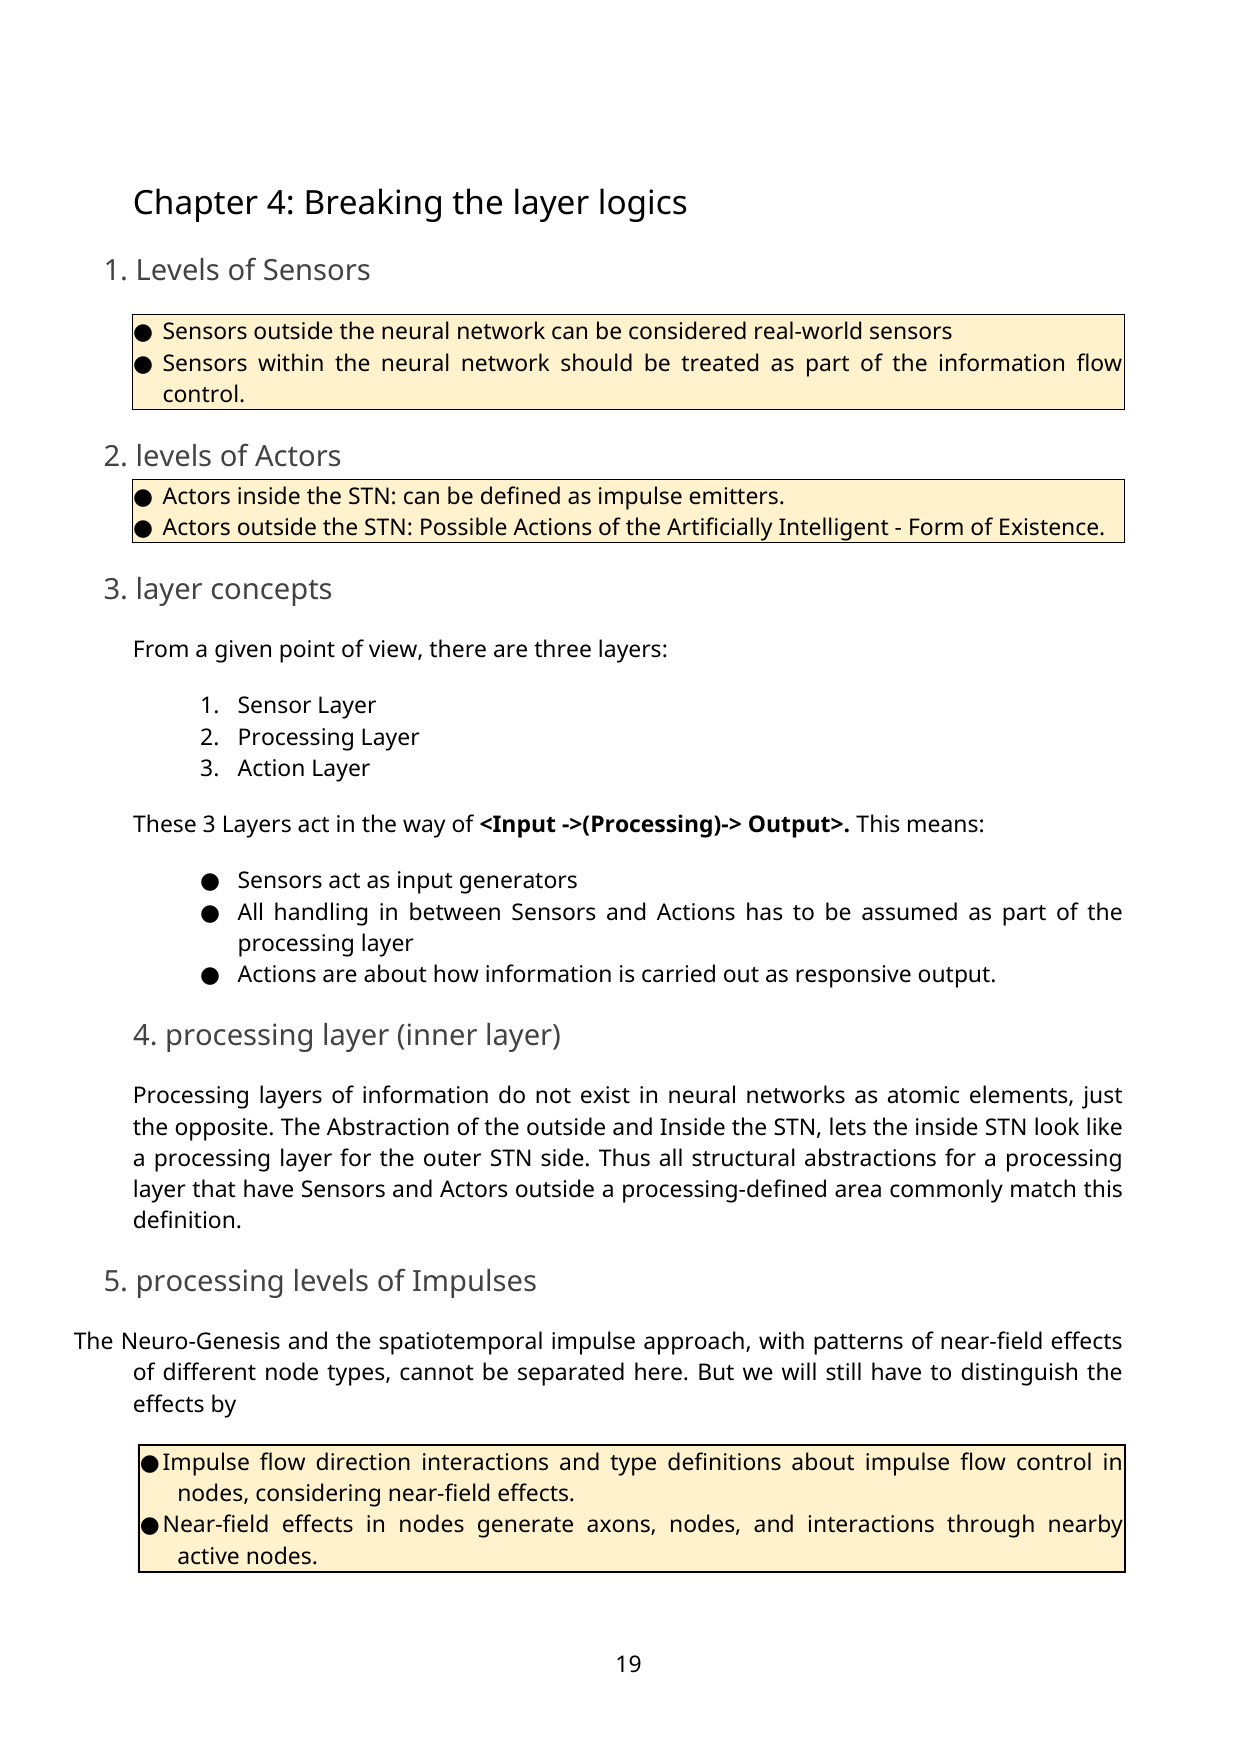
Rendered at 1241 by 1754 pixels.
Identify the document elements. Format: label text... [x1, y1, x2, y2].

subtitle 1. Levels of Sensors [103, 249, 1124, 289]
list Processing Layer [200, 721, 1124, 752]
list Impulse flow direction interactions and type definitions about impulse flow control in nodes, considering near-field effects. [140, 1446, 1124, 1506]
list Sensors act as input generators [200, 864, 1124, 896]
list Actors inside the STN: can be defined as impulse emitters. [133, 480, 1124, 510]
list Sensor Layer [200, 689, 1124, 721]
text The Neuro-Genesis and the spatiotemporal impulse approach, with patterns of near-field effects of different node types, cannot be separated here. But we will still have to distinguish the effects by [73, 1325, 1124, 1419]
text Processing layers of information do not exist in neural networks as atomic elements, just the opposite. The Abstraction of the outside and Inside the STN, lets the inside STN look like a processing layer for the outer STN side. Thus all structural abstractions for a processing layer that have Sensors and Actors outside a processing-defined area commonly match this definition. [133, 1079, 1124, 1235]
subtitle Chapter 4: Breaking the layer logics [133, 179, 1124, 224]
list All handling in between Sensors and Actions has to be assumed as part of the processing layer [200, 896, 1124, 958]
subtitle 5. processing levels of Impulses [103, 1260, 1124, 1300]
text From a given point of view, there are three layers: [133, 633, 1124, 664]
text These 3 Layers act in the way of <Input ->(Processing)-> Output>. This means: [133, 808, 1124, 839]
list Near-field effects in nodes generate axons, nodes, and interactions through nearby active nodes. [140, 1506, 1124, 1571]
list Actions are about how information is carried out as responsive output. [200, 958, 1124, 989]
list Actors outside the STN: Possible Actions of the Artificially Intelligent - Form of Existence. [133, 510, 1124, 542]
subtitle 4. processing layer (inner layer) [133, 1014, 1124, 1054]
subtitle 3. layer concepts [103, 568, 1124, 608]
list Sensors outside the neural network can be considered real-world sensors [133, 315, 1124, 346]
list Sensors within the neural network should be treated as part of the information flow control. [133, 346, 1124, 409]
subtitle 2. levels of Actors [103, 435, 1124, 475]
list Action Layer [200, 752, 1124, 783]
